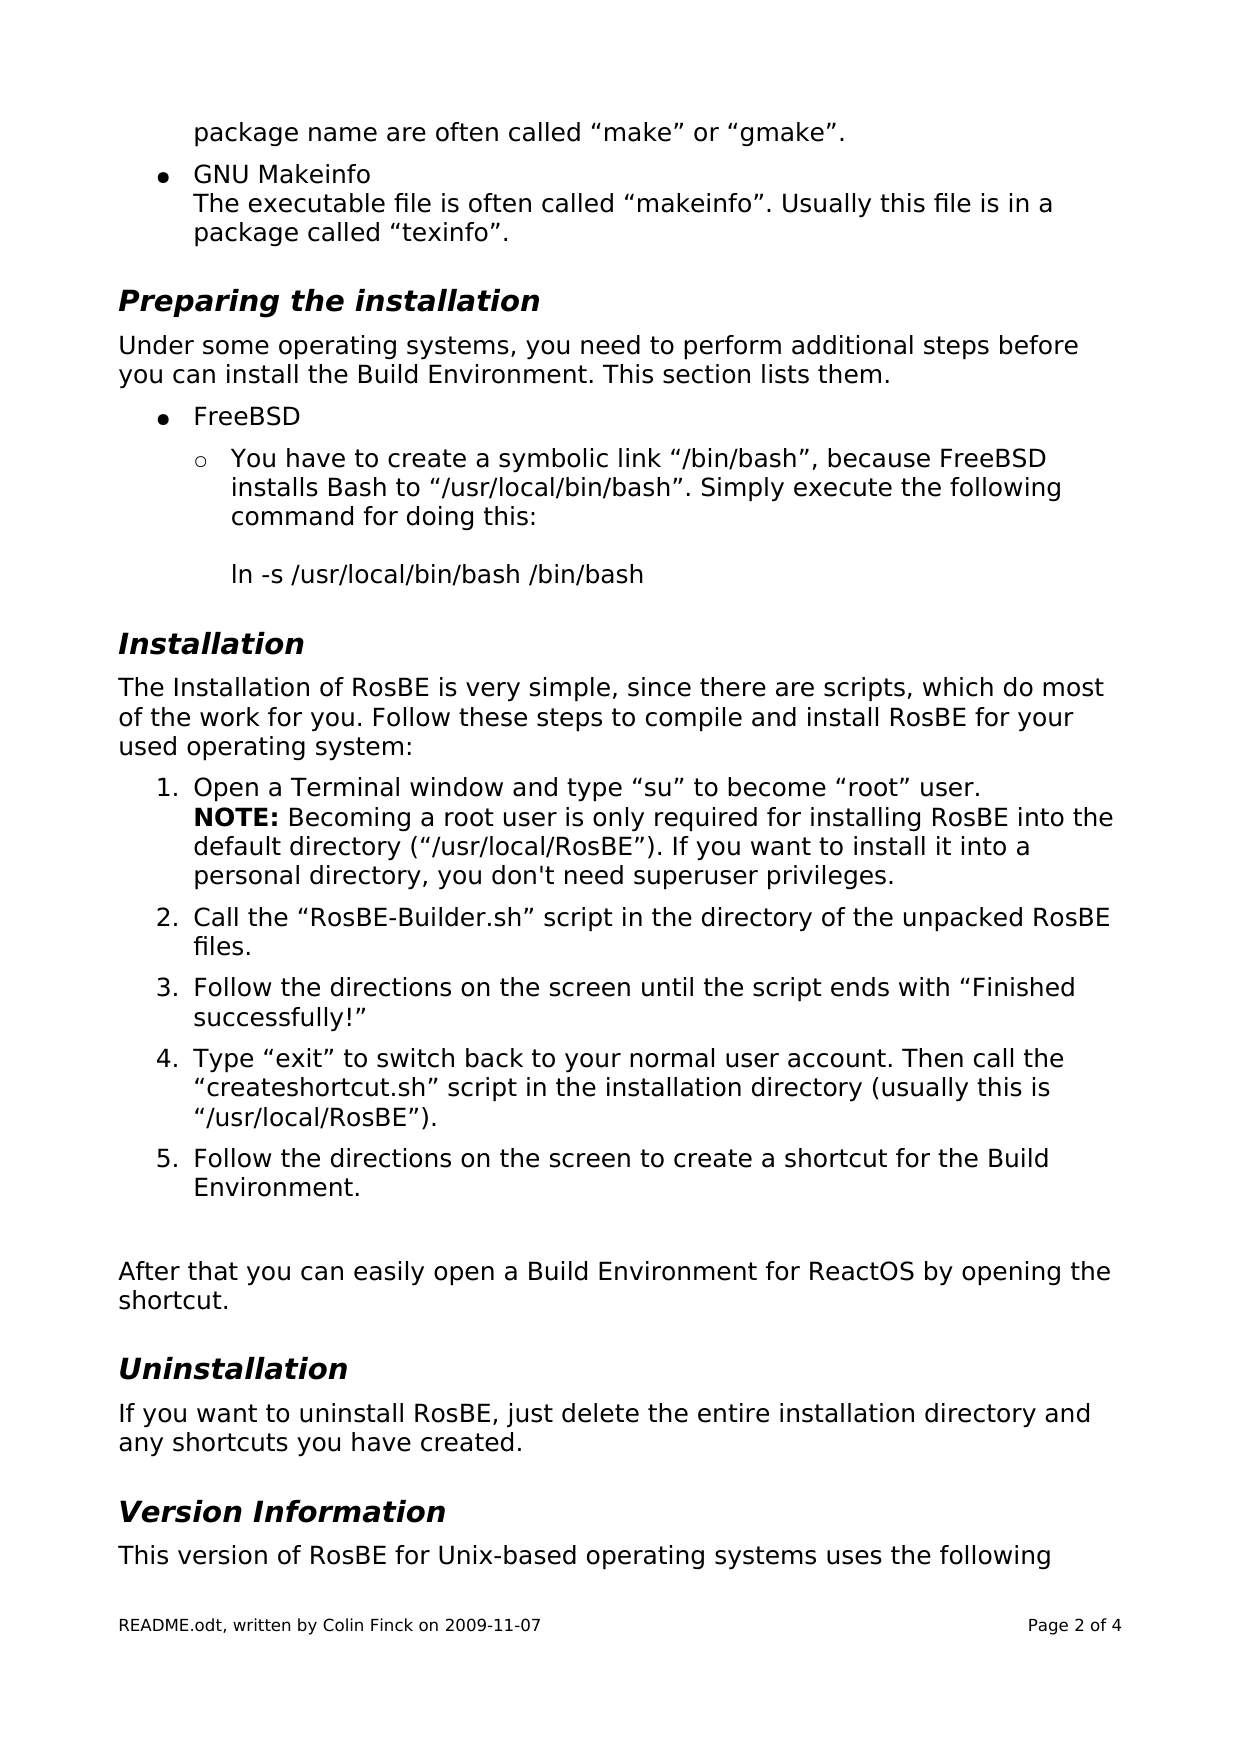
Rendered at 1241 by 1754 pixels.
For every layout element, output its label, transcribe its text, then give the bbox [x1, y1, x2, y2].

list Open a Terminal window and type “su” to become “root” user. NOTE: Becoming a root user is only required for installing RosBE into the default directory (“/usr/local/RosBE”). If you want to install it into a personal directory, you don't need superuser privileges. [156, 773, 1122, 890]
list You have to create a symbolic link “/bin/bash”, because FreeBSD installs Bash to “/usr/local/bin/bash”. Simply execute the following command for doing this: ln -s /usr/local/bin/bash /bin/bash [193, 444, 1122, 589]
list Follow the directions on the screen until the script ends with “Finished successfully!” [156, 973, 1122, 1032]
text After that you can easily open a Build Environment for ReactOS by opening the shortcut. [118, 1257, 1122, 1315]
text Under some operating systems, you need to perform additional steps before you can install the Build Environment. This section lists them. [118, 331, 1122, 389]
list FreeBSD [156, 402, 1122, 431]
list package name are often called “make” or “gmake”. [156, 118, 1122, 147]
text If you want to uninstall RosBE, just delete the entire installation directory and any shortcuts you have created. [118, 1399, 1122, 1457]
subtitle Preparing the installation [118, 285, 1122, 319]
subtitle Installation [118, 627, 1122, 661]
list Type “exit” to switch back to your normal user account. Then call the “createshortcut.sh” script in the installation directory (usually this is “/usr/local/RosBE”). [156, 1044, 1122, 1132]
list Follow the directions on the screen to create a shortcut for the Build Environment. [156, 1144, 1122, 1203]
text This version of RosBE for Unix-based operating systems uses the following [118, 1541, 1122, 1571]
subtitle Uninstallation [118, 1353, 1122, 1387]
list Call the “RosBE-Builder.sh” script in the directory of the unpacked RosBE files. [156, 903, 1122, 961]
list GNU Makeinfo The executable file is often called “makeinfo”. Usually this file is in a package called “texinfo”. [156, 160, 1122, 247]
text The Installation of RosBE is very simple, since there are scripts, which do most of the work for you. Follow these steps to compile and install RosBE for your used operating system: [118, 673, 1122, 761]
subtitle Version Information [118, 1495, 1122, 1529]
